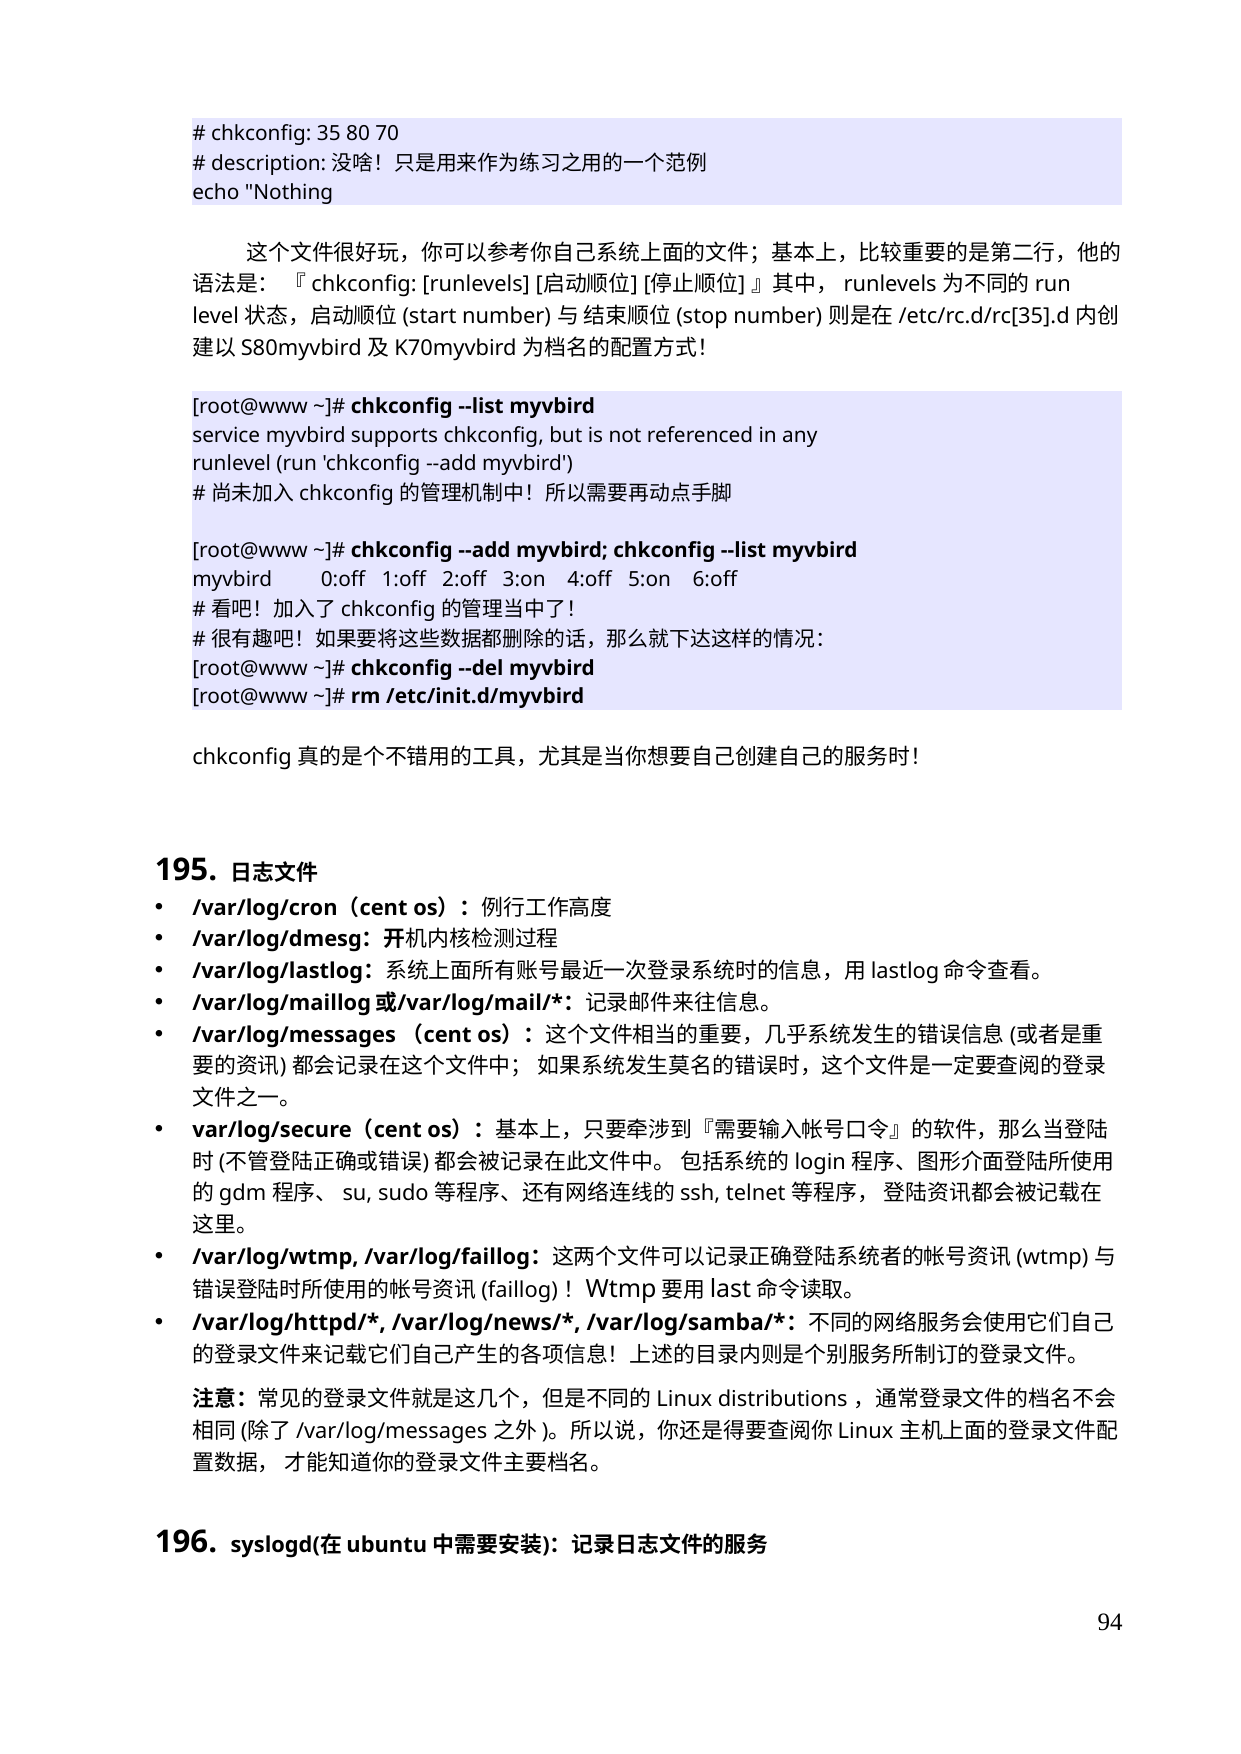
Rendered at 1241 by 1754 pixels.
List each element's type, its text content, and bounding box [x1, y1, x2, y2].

text # chkconfig: 35 80 70 [192, 118, 1122, 147]
list /var/log/lastlog：系统上面所有账号最近一次登录系统时的信息，用lastlog命令查看。 [154, 953, 1122, 985]
list var/log/secure（cent os）：基本上，只要牵涉到『需要输入帐号口令』的软件，那么当登陆时 (不管登陆正确或错误) 都会被记录在此文件中。 包括系统的 login 程序、图形介面登陆所使用的 gdm 程序、 su, sudo 等程序、还有网络连线的 ssh, telnet 等程序， 登陆资讯都会被记载在这里。 [154, 1112, 1122, 1239]
text 这个文件很好玩，你可以参考你自己系统上面的文件；基本上，比较重要的是第二行，他的语法是： 『 chkconfig: [runlevels] [启动顺位] [停止顺位] 』其中， runlevels 为不同的 run level 状态，启动顺位 (start number) 与 结束顺位 (stop number) 则是在 /etc/rc.d/rc[35].d 内创建以 S80myvbird 及 K70myvbird 为档名的配置方式！ [192, 235, 1122, 362]
list /var/log/maillog或/var/log/mail/*：记录邮件来往信息。 [154, 985, 1122, 1017]
text # description: 没啥！只是用来作为练习之用的一个范例 [192, 147, 1122, 177]
text [root@www ~]# chkconfig --list myvbird [192, 391, 1122, 420]
list 日志文件 [154, 847, 1122, 889]
text [root@www ~]# chkconfig --del myvbird [192, 653, 1122, 681]
text # 看吧！加入了 chkconfig 的管理当中了！ [192, 592, 1122, 622]
text service myvbird supports chkconfig, but is not referenced in any [192, 420, 1122, 448]
list syslogd(在ubuntu 中需要安装)：记录日志文件的服务 [154, 1518, 1122, 1561]
list /var/log/wtmp, /var/log/faillog：这两个文件可以记录正确登陆系统者的帐号资讯 (wtmp) 与错误登陆时所使用的帐号资讯 (faillog) ！Wtmp要用last命令读取。 [154, 1239, 1122, 1305]
list 注意：常见的登录文件就是这几个，但是不同的 Linux distributions ，通常登录文件的档名不会相同 (除了 /var/log/messages 之外 )。所以说，你还是得要查阅你 Linux 主机上面的登录文件配置数据， 才能知道你的登录文件主要档名。 [154, 1381, 1122, 1476]
list /var/log/dmesg：开机内核检测过程 [154, 921, 1122, 953]
text runlevel (run 'chkconfig --add myvbird') [192, 448, 1122, 477]
text chkconfig 真的是个不错用的工具，尤其是当你想要自己创建自己的服务时！ [192, 739, 1122, 771]
text echo "Nothing [192, 177, 1122, 205]
list /var/log/cron（cent os）：例行工作高度 [154, 889, 1122, 921]
list /var/log/httpd/*, /var/log/news/*, /var/log/samba/*：不同的网络服务会使用它们自己的登录文件来记载它们自己产生的各项信息！上述的目录内则是个别服务所制订的登录文件。 [154, 1305, 1122, 1368]
text # 尚未加入 chkconfig 的管理机制中！所以需要再动点手脚 [192, 477, 1122, 507]
text [root@www ~]# chkconfig --add myvbird; chkconfig --list myvbird [192, 535, 1122, 564]
text myvbird 0:off 1:off 2:off 3:on 4:off 5:on 6:off [192, 564, 1122, 592]
list /var/log/messages （cent os）：这个文件相当的重要，几乎系统发生的错误信息 (或者是重要的资讯) 都会记录在这个文件中； 如果系统发生莫名的错误时，这个文件是一定要查阅的登录文件之一。 [154, 1017, 1122, 1112]
text [root@www ~]# rm /etc/init.d/myvbird [192, 681, 1122, 710]
text # 很有趣吧！如果要将这些数据都删除的话，那么就下达这样的情况： [192, 622, 1122, 653]
